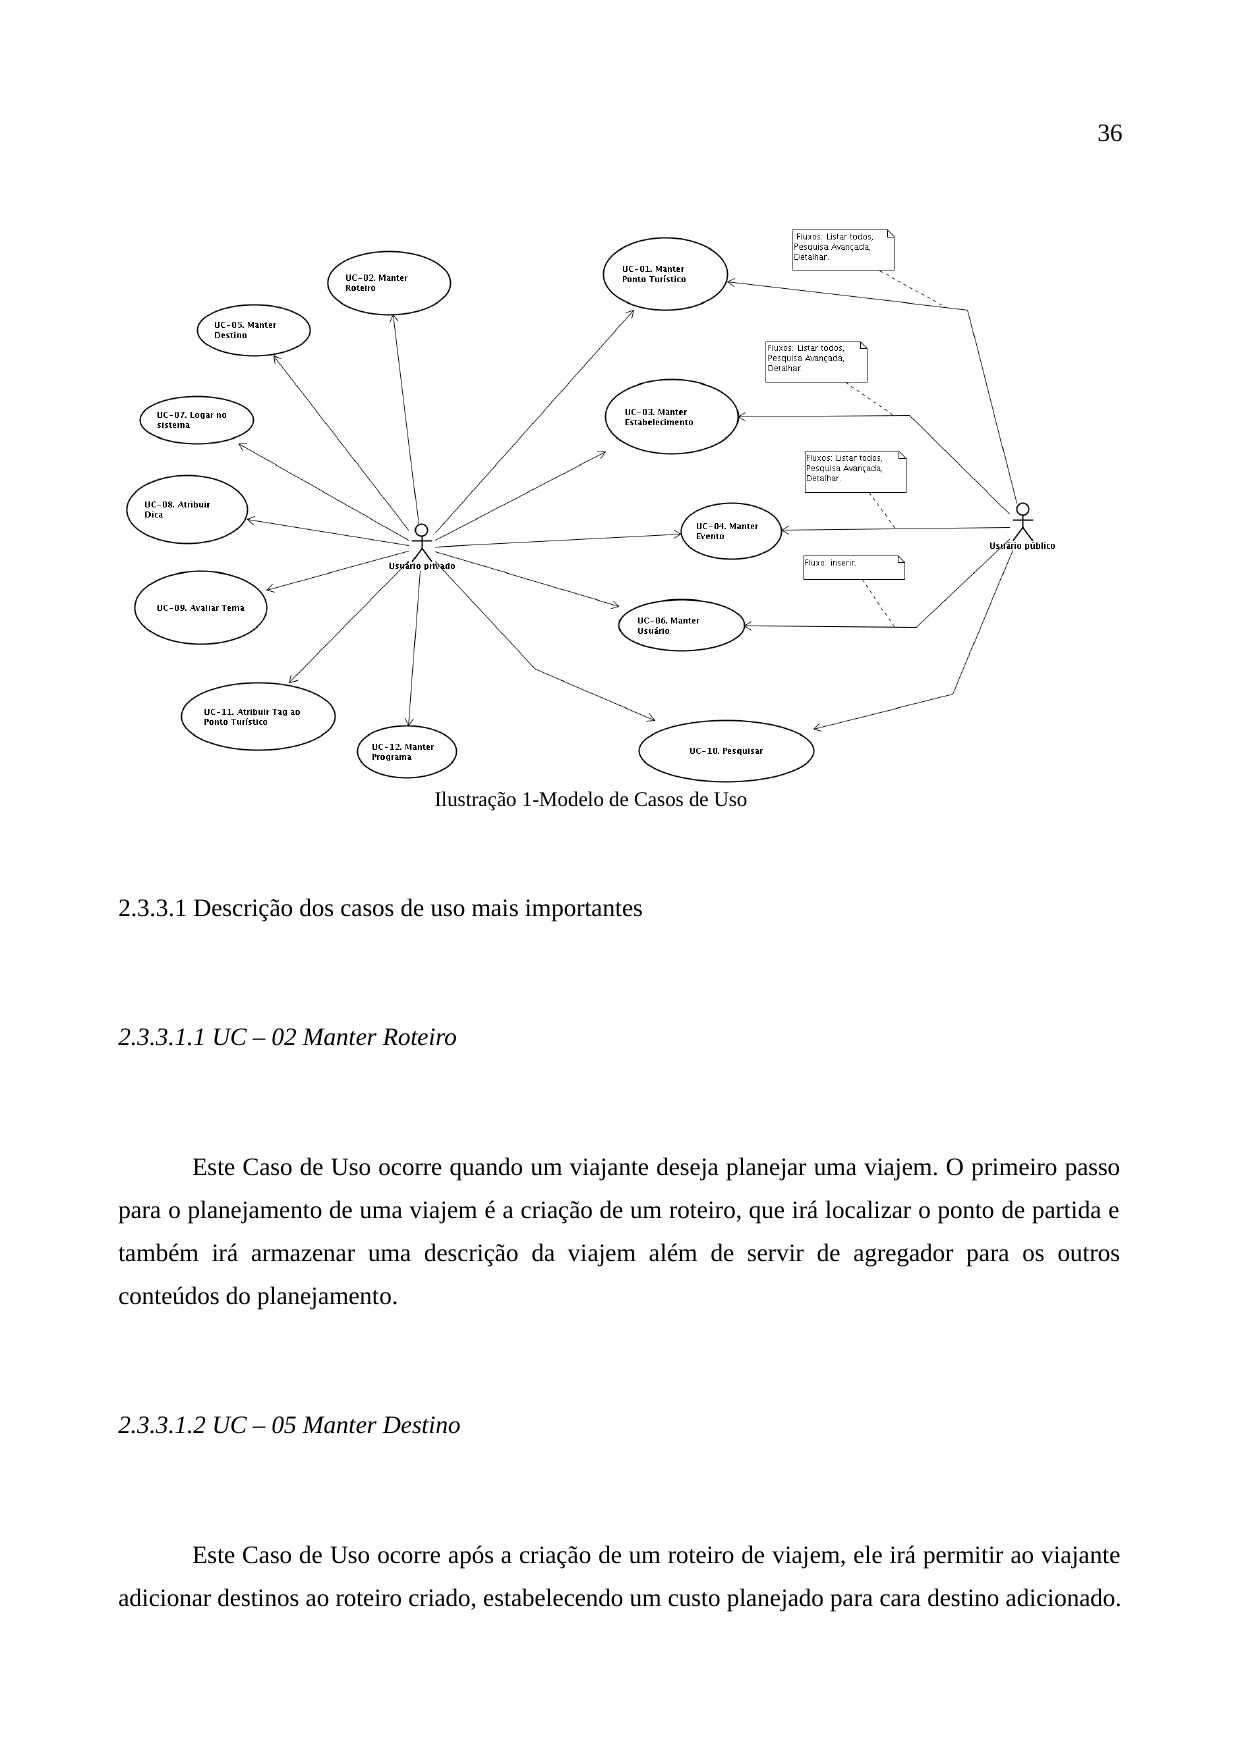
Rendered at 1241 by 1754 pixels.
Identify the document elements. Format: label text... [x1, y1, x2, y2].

subtitle UC – 02 Manter Roteiro [118, 1022, 1122, 1051]
text Este Caso de Uso ocorre após a criação de um roteiro de viajem, ele irá permitir ao viajante adicionar destinos ao roteiro criado, estabelecendo um custo planejado para cara destino adicionado. [118, 1540, 1122, 1612]
subtitle Descrição dos casos de uso mais importantes [118, 893, 1122, 922]
text Ilustração 1-Modelo de Casos de Uso [120, 788, 1061, 811]
text Este Caso de Uso ocorre quando um viajante deseja planejar uma viajem. O primeiro passo para o planejamento de uma viajem é a criação de um roteiro, que irá localizar o ponto de partida e também irá armazenar uma descrição da viajem além de servir de agregador para os outros conteúdos do planejamento. [118, 1152, 1122, 1310]
picture [120, 223, 1062, 788]
subtitle UC – 05 Manter Destino [118, 1410, 1122, 1439]
